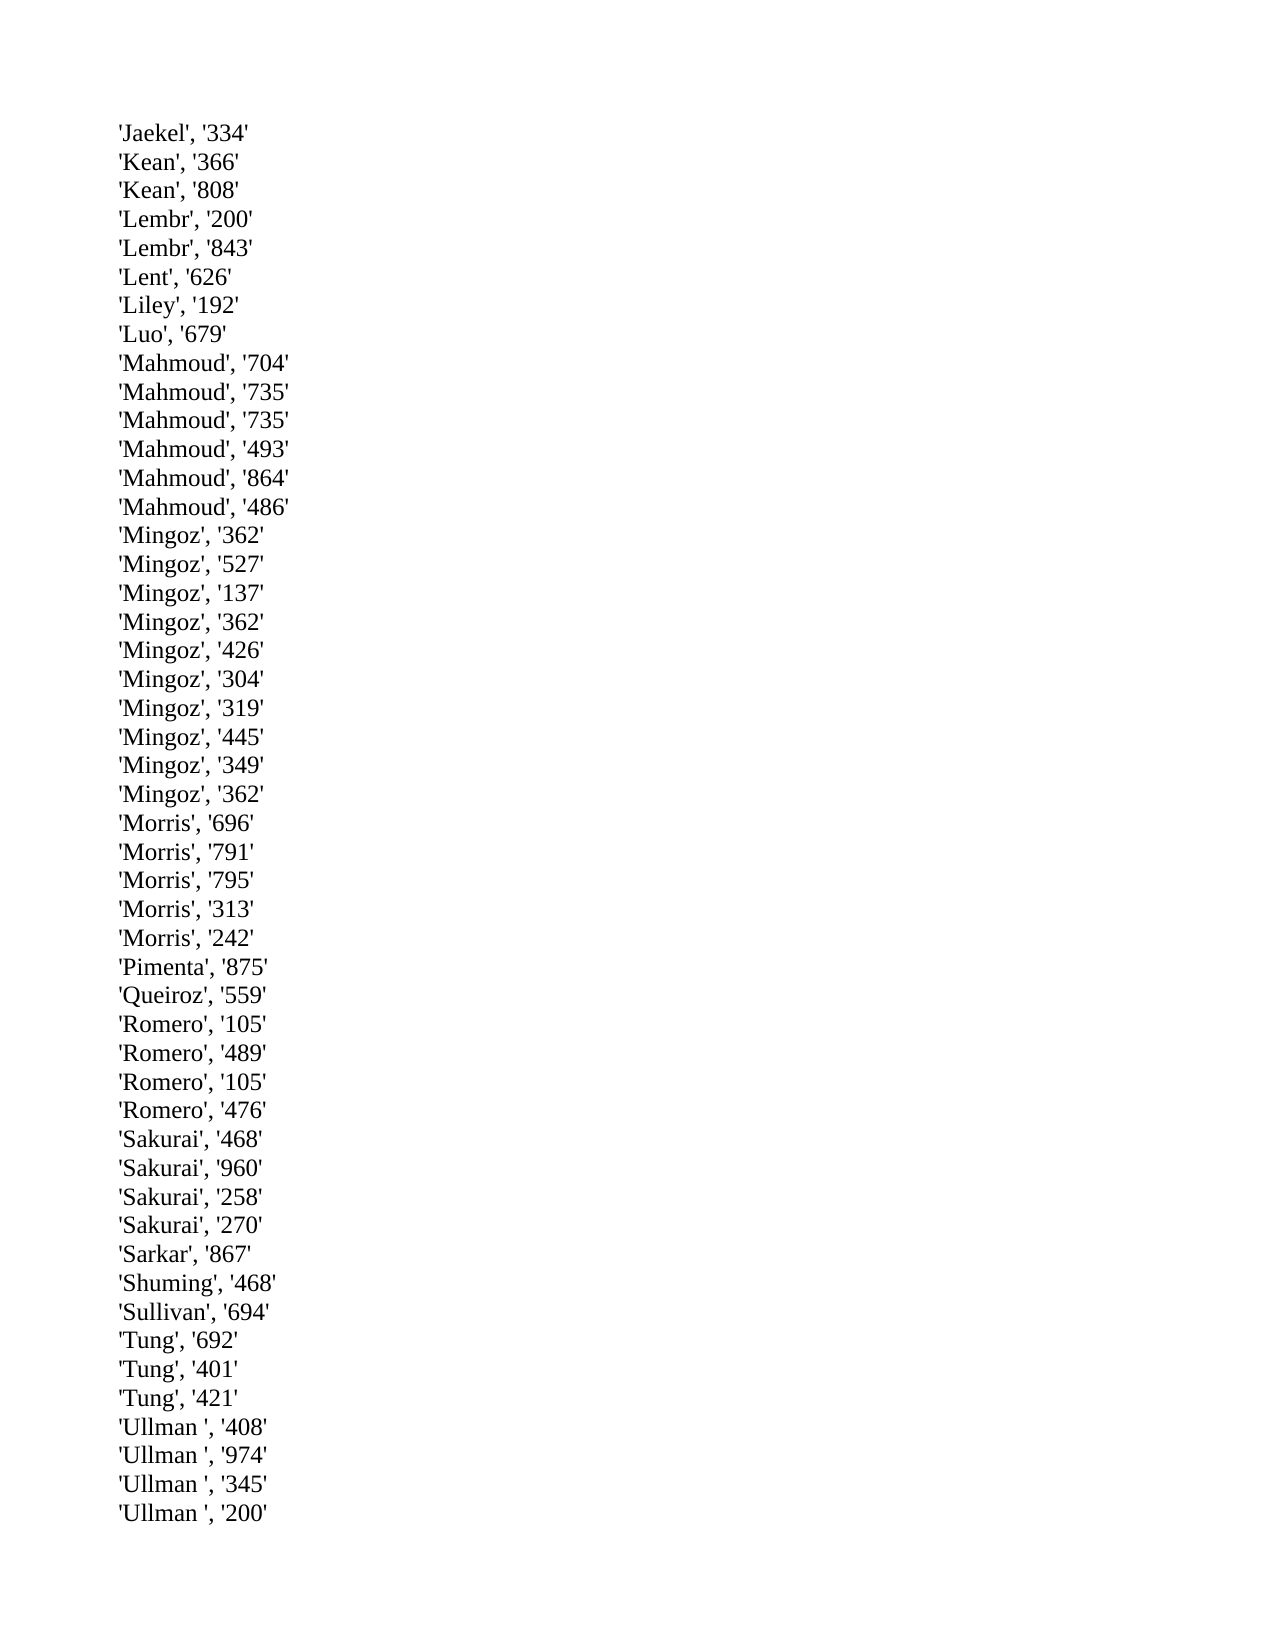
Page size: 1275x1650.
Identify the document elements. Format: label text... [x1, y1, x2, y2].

text 'Morris', '313' [118, 894, 1157, 923]
text 'Mingoz', '362' [118, 607, 1157, 636]
text 'Liley', '192' [118, 291, 1157, 319]
text 'Mingoz', '362' [118, 779, 1157, 808]
text 'Mingoz', '304' [118, 664, 1157, 693]
text 'Lembr', '200' [118, 204, 1157, 233]
text 'Romero', '489' [118, 1038, 1157, 1067]
text 'Ullman ', '974' [118, 1441, 1157, 1469]
text 'Jaekel', '334' [118, 118, 1157, 147]
text 'Mahmoud', '735' [118, 377, 1157, 406]
text 'Sakurai', '468' [118, 1124, 1157, 1153]
text 'Kean', '808' [118, 176, 1157, 204]
text 'Mahmoud', '486' [118, 492, 1157, 521]
text 'Mingoz', '349' [118, 751, 1157, 779]
text 'Mingoz', '362' [118, 521, 1157, 549]
text 'Romero', '105' [118, 1067, 1157, 1096]
text 'Mingoz', '319' [118, 693, 1157, 722]
text 'Sullivan', '694' [118, 1297, 1157, 1326]
text 'Sakurai', '270' [118, 1211, 1157, 1239]
text 'Romero', '476' [118, 1096, 1157, 1124]
text 'Lent', '626' [118, 262, 1157, 291]
text 'Mingoz', '527' [118, 549, 1157, 578]
text 'Mingoz', '445' [118, 722, 1157, 751]
text 'Sarkar', '867' [118, 1239, 1157, 1268]
text 'Mahmoud', '735' [118, 406, 1157, 434]
text 'Morris', '791' [118, 837, 1157, 866]
text 'Ullman ', '345' [118, 1469, 1157, 1498]
text 'Tung', '421' [118, 1383, 1157, 1412]
text 'Mingoz', '137' [118, 578, 1157, 607]
text 'Tung', '401' [118, 1354, 1157, 1383]
text 'Morris', '795' [118, 866, 1157, 894]
text 'Mahmoud', '864' [118, 463, 1157, 492]
text 'Sakurai', '258' [118, 1182, 1157, 1211]
text 'Queiroz', '559' [118, 981, 1157, 1009]
text 'Pimenta', '875' [118, 952, 1157, 981]
text 'Kean', '366' [118, 147, 1157, 176]
text 'Morris', '242' [118, 923, 1157, 952]
text 'Ullman ', '200' [118, 1498, 1157, 1527]
text 'Mahmoud', '704' [118, 348, 1157, 377]
text 'Shuming', '468' [118, 1268, 1157, 1297]
text 'Romero', '105' [118, 1009, 1157, 1038]
text 'Sakurai', '960' [118, 1153, 1157, 1182]
text 'Lembr', '843' [118, 233, 1157, 262]
text 'Mingoz', '426' [118, 636, 1157, 664]
text 'Luo', '679' [118, 319, 1157, 348]
text 'Ullman ', '408' [118, 1412, 1157, 1441]
text 'Tung', '692' [118, 1326, 1157, 1354]
text 'Morris', '696' [118, 808, 1157, 837]
text 'Mahmoud', '493' [118, 434, 1157, 463]
